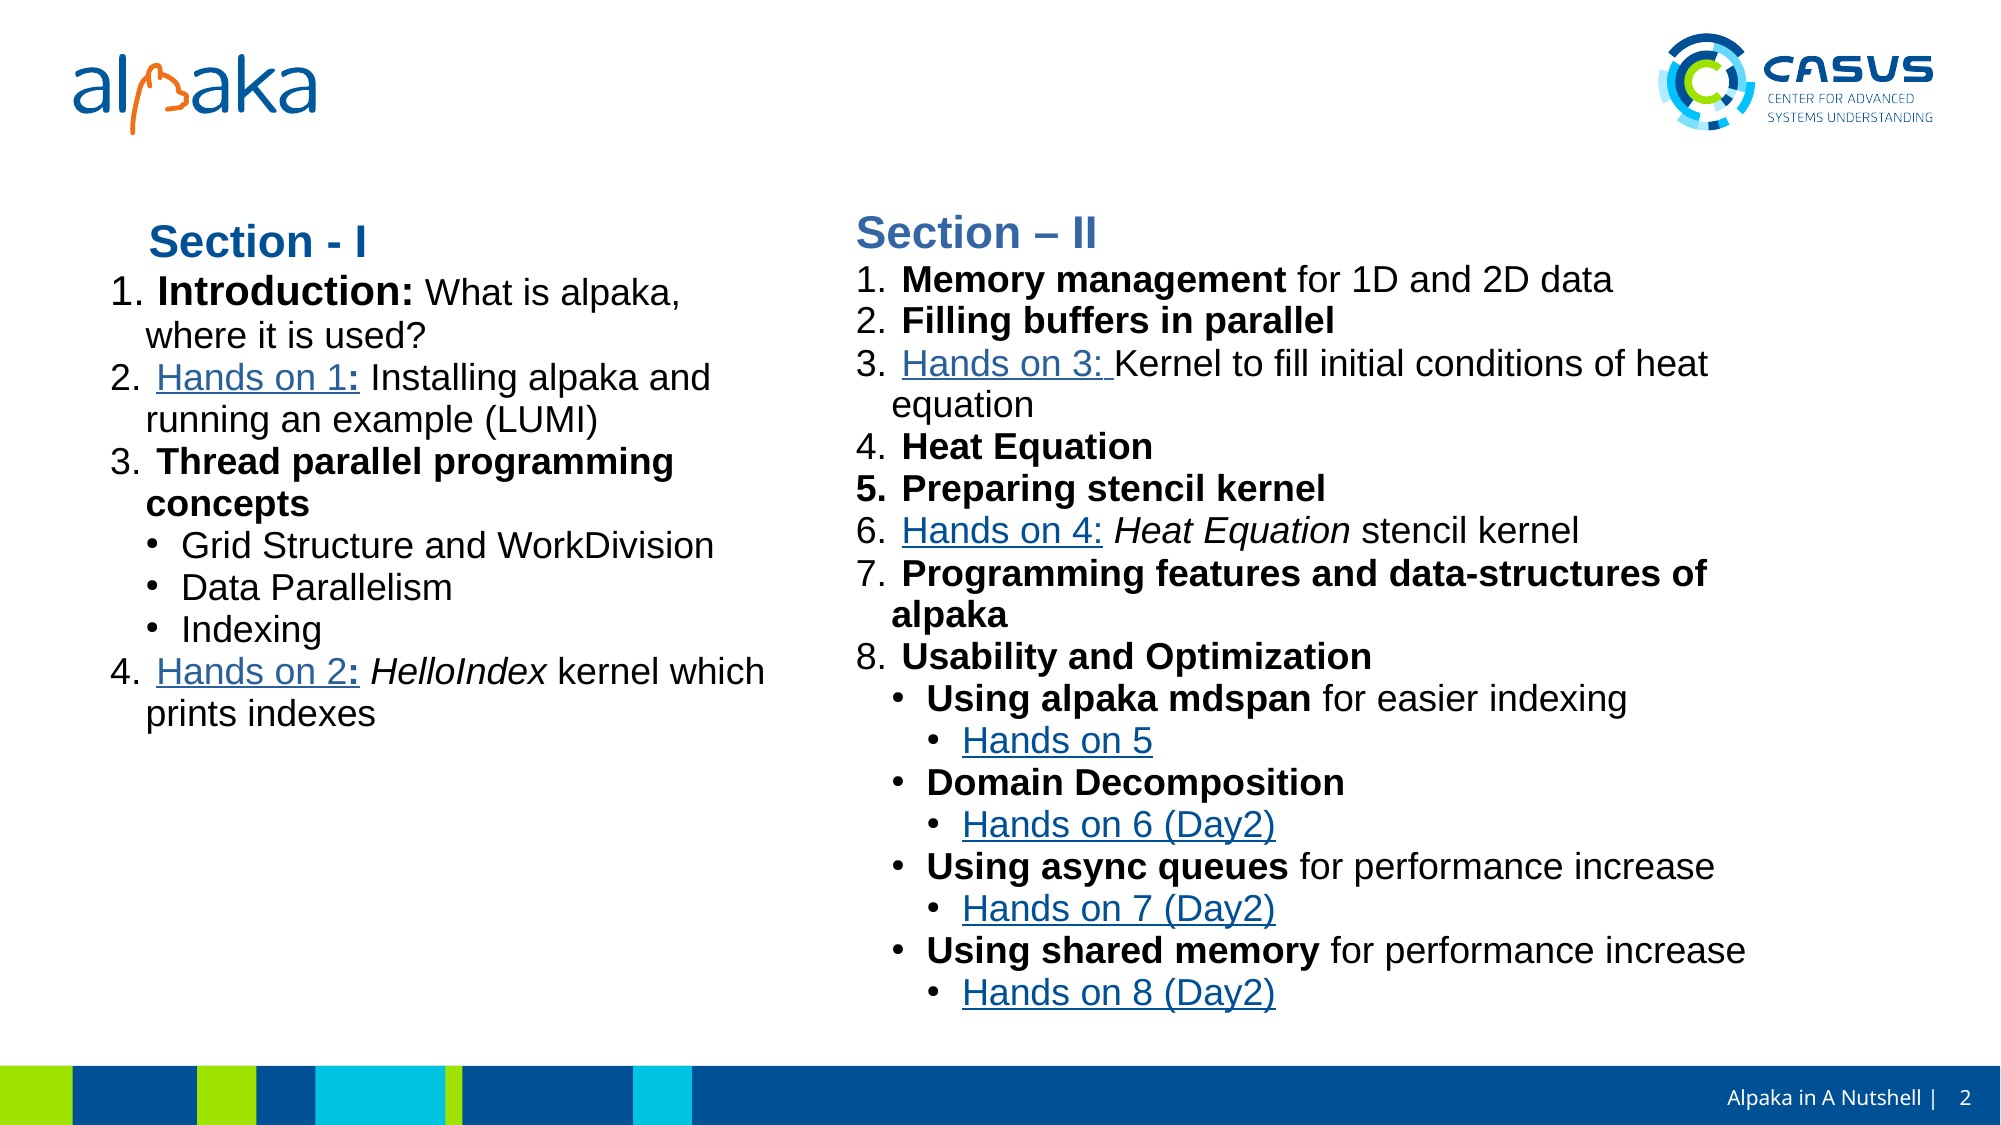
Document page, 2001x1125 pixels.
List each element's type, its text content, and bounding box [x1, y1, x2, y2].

text_box Section - I Introduction: What is alpaka, where it is used? Hands on 1: Installing alpaka and running an example (LUMI) Thread parallel programming concepts Grid Structure and WorkDivision Data Parallelism Indexing Hands on 2: HelloIndex kernel which prints indexes [110, 135, 792, 816]
picture [72, 53, 317, 136]
picture [1658, 33, 1933, 131]
text_box Section – II Memory management for 1D and 2D data Filling buffers in parallel Hands on 3: Kernel to fill initial conditions of heat equation Heat Equation Preparing stencil kernel Hands on 4: Heat Equation stencil kernel Programming features and data-structures of alpaka Usability and Optimization Using alpaka mdspan for easier indexing Hands on 5 Domain Decomposition Hands on 6 (Day2) Using async queues for performance increase Hands on 7 (Day2) Using shared memory for performance increase Hands on 8 (Day2) [841, 199, 1844, 1022]
